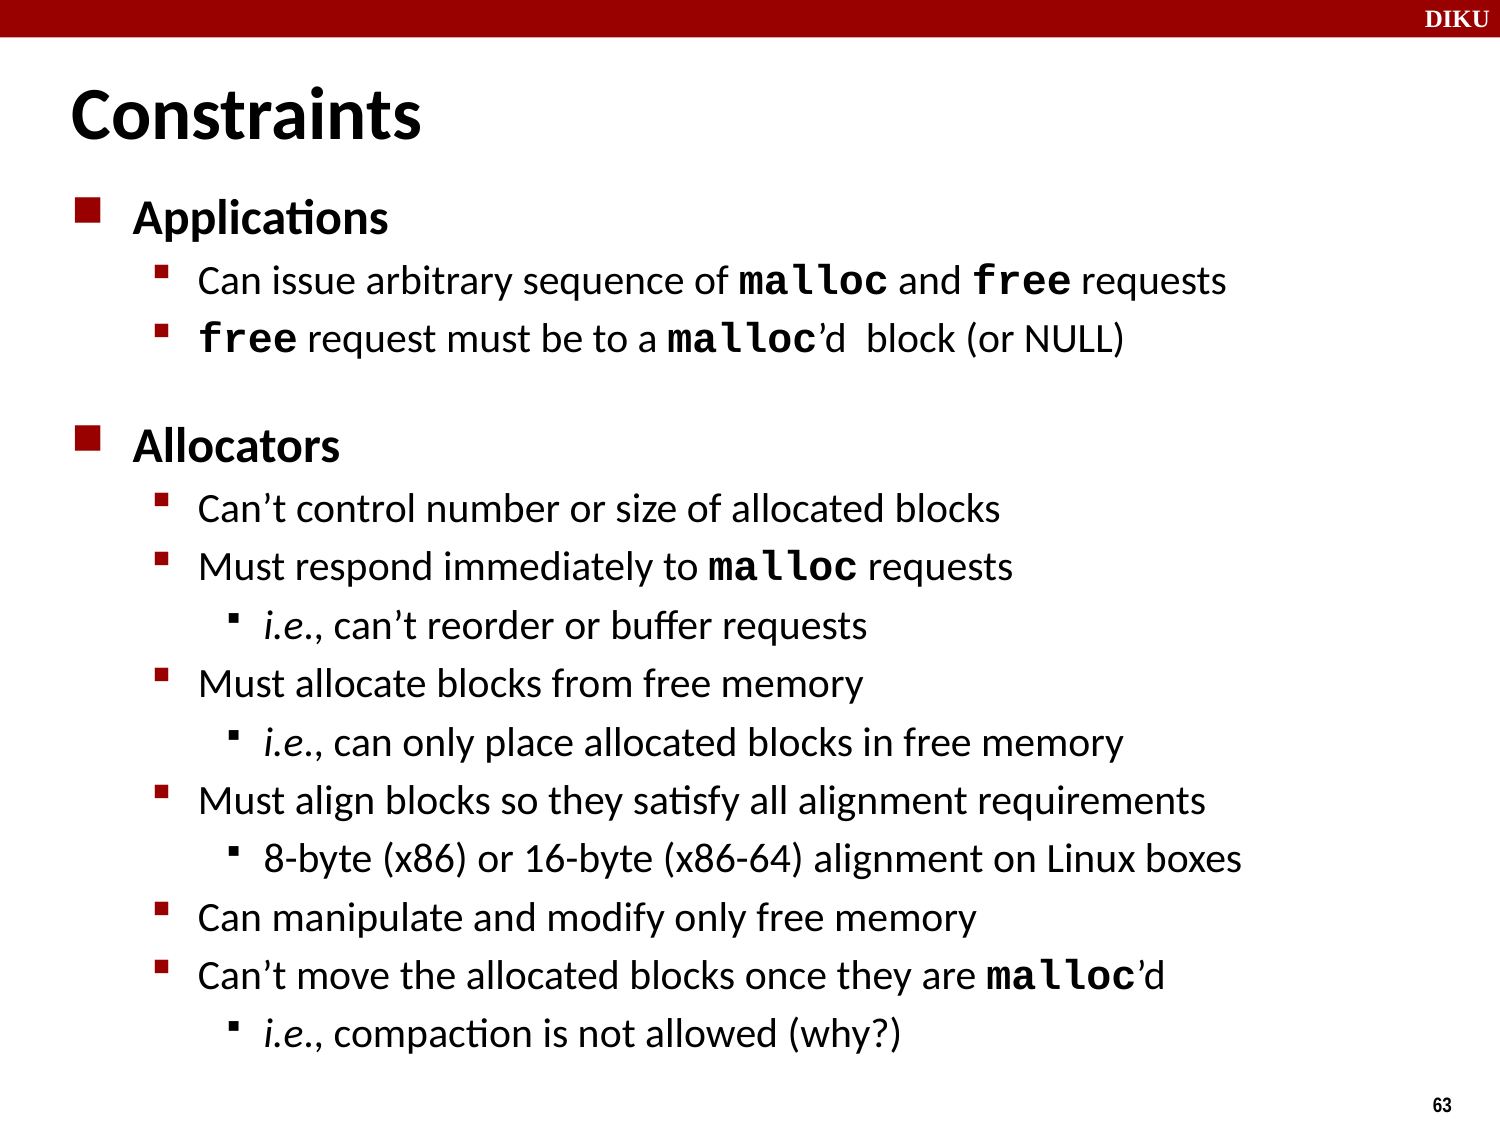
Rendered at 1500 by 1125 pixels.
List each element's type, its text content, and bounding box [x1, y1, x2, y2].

text_box Applications Can issue arbitrary sequence of malloc and free requests free request must be to a malloc’d block (or NULL) Allocators Can’t control number or size of allocated blocks Must respond immediately to malloc requests i.e., can’t reorder or buffer requests Must allocate blocks from free memory i.e., can only place allocated blocks in free memory Must align blocks so they satisfy all alignment requirements 8-byte (x86) or 16-byte (x86-64) alignment on Linux boxes Can manipulate and modify only free memory Can’t move the allocated blocks once they are malloc’d i.e., compaction is not allowed (why?) [61, 187, 1463, 1100]
text_box Constraints [56, 62, 963, 157]
